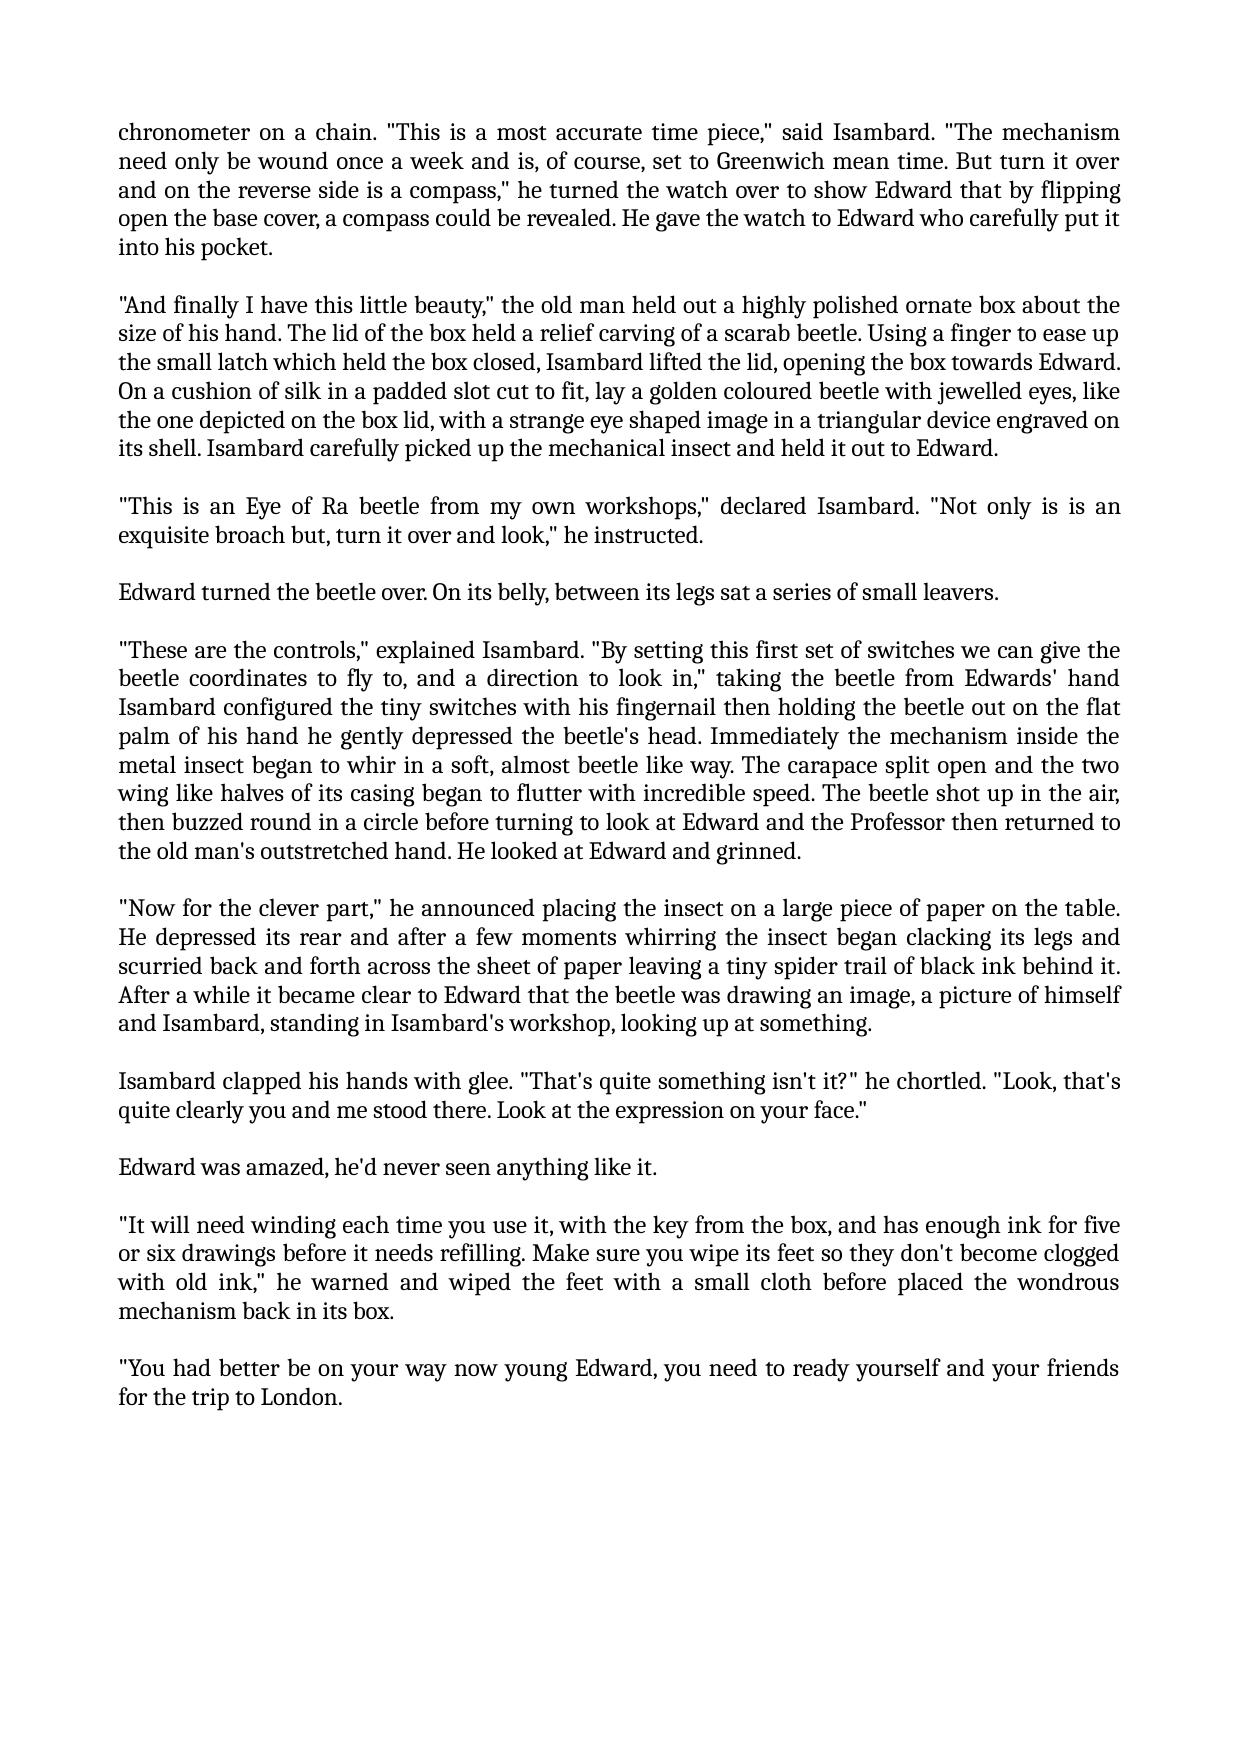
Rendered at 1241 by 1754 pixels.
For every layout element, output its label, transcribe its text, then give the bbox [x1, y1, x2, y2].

text "These are the controls," explained Isambard. "By setting this first set of switches we can give the beetle coordinates to fly to, and a direction to look in," taking the beetle from Edwards' hand Isambard configured the tiny switches with his fingernail then holding the beetle out on the flat palm of his hand he gently depressed the beetle's head. Immediately the mechanism inside the metal insect began to whir in a soft, almost beetle like way. The carapace split open and the two wing like halves of its casing began to flutter with incredible speed. The beetle shot up in the air, then buzzed round in a circle before turning to look at Edward and the Professor then returned to the old man's outstretched hand. He looked at Edward and grinned. [118, 636, 1122, 866]
text "This is an Eye of Ra beetle from my own workshops," declared Isambard. "Not only is is an exquisite broach but, turn it over and look," he instructed. [118, 492, 1122, 549]
text Edward turned the beetle over. On its belly, between its legs sat a series of small leavers. [118, 578, 1122, 607]
text "You had better be on your way now young Edward, you need to ready yourself and your friends for the trip to London. [118, 1354, 1122, 1412]
text Edward was amazed, he'd never seen anything like it. [118, 1153, 1122, 1182]
text "Now for the clever part," he announced placing the insect on a large piece of paper on the table. He depressed its rear and after a few moments whirring the insect began clacking its legs and scurried back and forth across the sheet of paper leaving a tiny spider trail of black ink behind it. After a while it became clear to Edward that the beetle was drawing an image, a picture of himself and Isambard, standing in Isambard's workshop, looking up at something. [118, 894, 1122, 1038]
text "And finally I have this little beauty," the old man held out a highly polished ornate box about the size of his hand. The lid of the box held a relief carving of a scarab beetle. Using a finger to ease up the small latch which held the box closed, Isambard lifted the lid, opening the box towards Edward. On a cushion of silk in a padded slot cut to fit, lay a golden coloured beetle with jewelled eyes, like the one depicted on the box lid, with a strange eye shaped image in a triangular device engraved on its shell. Isambard carefully picked up the mechanical insect and held it out to Edward. [118, 291, 1122, 463]
text "It will need winding each time you use it, with the key from the box, and has enough ink for five or six drawings before it needs refilling. Make sure you wipe its feet so they don't become clogged with old ink," he warned and wiped the feet with a small cloth before placed the wondrous mechanism back in its box. [118, 1211, 1122, 1326]
text Isambard clapped his hands with glee. "That's quite something isn't it?" he chortled. "Look, that's quite clearly you and me stood there. Look at the expression on your face." [118, 1067, 1122, 1124]
text chronometer on a chain. "This is a most accurate time piece," said Isambard. "The mechanism need only be wound once a week and is, of course, set to Greenwich mean time. But turn it over and on the reverse side is a compass," he turned the watch over to show Edward that by flipping open the base cover, a compass could be revealed. He gave the watch to Edward who carefully put it into his pocket. [118, 118, 1122, 262]
